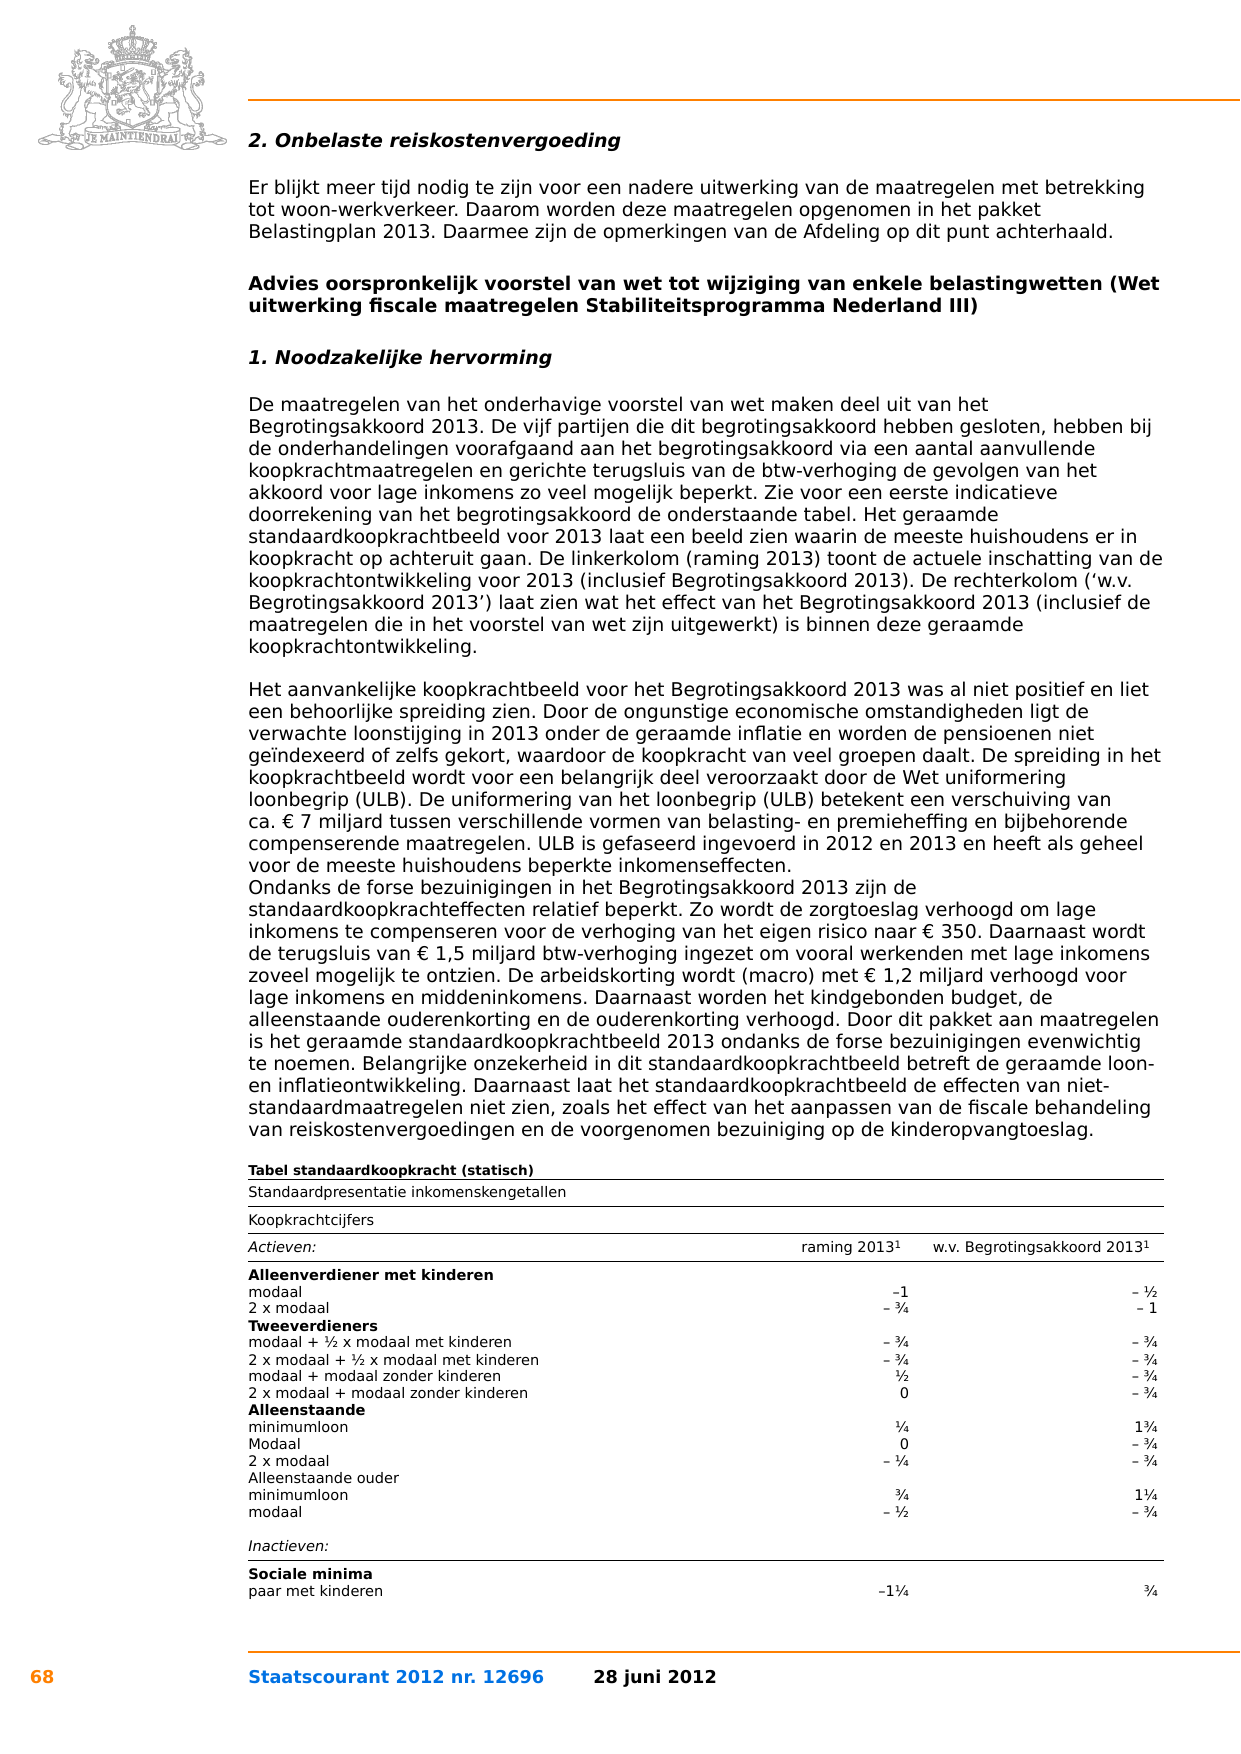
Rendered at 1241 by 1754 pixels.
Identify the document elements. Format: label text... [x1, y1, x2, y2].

table_cell 0 [770, 1436, 915, 1453]
table_cell – ½ [770, 1504, 915, 1521]
table_cell 2 x modaal [248, 1300, 770, 1317]
text Het aanvankelijke koopkrachtbeeld voor het Begrotingsakkoord 2013 was al niet positief en liet een behoorlijke spreiding zien. Door de ongunstige economische omstandigheden ligt de verwachte loonstijging in 2013 onder de geraamde inflatie en worden de pensioenen niet geïndexeerd of zelfs gekort, waardoor de koopkracht van veel groepen daalt. De spreiding in het koopkrachtbeeld wordt voor een belangrijk deel veroorzaakt door de Wet uniformering loonbegrip (ULB). De uniformering van het loonbegrip (ULB) betekent een verschuiving van ca. € 7 miljard tussen verschillende vormen van belasting- en premieheffing en bijbehorende compenserende maatregelen. ULB is gefaseerd ingevoerd in 2012 en 2013 en heeft als geheel voor de meeste huishoudens beperkte inkomenseffecten. [248, 679, 1163, 877]
table_cell Alleenstaande ouder [248, 1470, 770, 1487]
table_cell Alleenverdiener met kinderen [248, 1262, 770, 1283]
table_header Tabel standaardkoopkracht (statisch) [248, 1163, 1163, 1178]
table_cell minimumloon [248, 1419, 770, 1436]
picture [38, 25, 227, 150]
table_cell – ¾ [770, 1300, 915, 1317]
table_cell modaal + modaal zonder kinderen [248, 1368, 770, 1385]
table_cell minimumloon [248, 1487, 770, 1504]
text De maatregelen van het onderhavige voorstel van wet maken deel uit van het Begrotingsakkoord 2013. De vijf partijen die dit begrotingsakkoord hebben gesloten, hebben bij de onderhandelingen voorafgaand aan het begrotingsakkoord via een aantal aanvullende koopkrachtmaatregelen en gerichte terugsluis van de btw-verhoging de gevolgen van het akkoord voor lage inkomens zo veel mogelijk beperkt. Zie voor een eerste indicatieve doorrekening van het begrotingsakkoord de onderstaande tabel. Het geraamde standaardkoopkrachtbeeld voor 2013 laat een beeld zien waarin de meeste huishoudens er in koopkracht op achteruit gaan. De linkerkolom (raming 2013) toont de actuele inschatting van de koopkrachtontwikkeling voor 2013 (inclusief Begrotingsakkoord 2013). De rechterkolom (‘w.v. Begrotingsakkoord 2013’) laat zien wat het effect van het Begrotingsakkoord 2013 (inclusief de maatregelen die in het voorstel van wet zijn uitgewerkt) is binnen deze geraamde koopkrachtontwikkeling. [248, 394, 1163, 657]
table_cell [915, 1318, 1163, 1334]
table_cell modaal [248, 1504, 770, 1521]
table_cell modaal [248, 1284, 770, 1300]
table_cell Standaardpresentatie inkomenskengetallen [248, 1180, 915, 1206]
table_cell 2 x modaal [248, 1453, 770, 1470]
table_cell – 1 [915, 1300, 1163, 1317]
table_cell ½ [770, 1368, 915, 1385]
subtitle 2. Onbelaste reiskostenvergoeding [248, 130, 1163, 152]
table_cell [915, 1262, 1163, 1283]
table_cell – ¾ [915, 1504, 1163, 1521]
subtitle Advies oorspronkelijk voorstel van wet tot wijziging van enkele belastingwetten (Wet uitwerking fiscale maatregelen Stabiliteitsprogramma Nederland III) [248, 273, 1163, 317]
table_cell ¼ [770, 1419, 915, 1436]
table_cell Alleenstaande [248, 1402, 770, 1419]
table_cell [770, 1318, 915, 1334]
table_cell [915, 1180, 1163, 1206]
table_cell Sociale minima [248, 1561, 770, 1582]
table_cell Inactieven: [248, 1538, 770, 1560]
table_cell [770, 1521, 915, 1538]
table_cell [770, 1470, 915, 1487]
subtitle 1. Noodzakelijke hervorming [248, 347, 1163, 369]
table_cell [915, 1402, 1163, 1419]
table_cell – ¾ [915, 1334, 1163, 1351]
table_cell [915, 1538, 1163, 1560]
table_cell 1¼ [915, 1487, 1163, 1504]
table_cell 2 x modaal + modaal zonder kinderen [248, 1385, 770, 1402]
table_cell paar met kinderen [248, 1583, 770, 1599]
table_cell 1¾ [915, 1419, 1163, 1436]
table_cell [915, 1521, 1163, 1538]
table_cell Modaal [248, 1436, 770, 1453]
text Er blijkt meer tijd nodig te zijn voor een nadere uitwerking van de maatregelen met betrekking tot woon-werkverkeer. Daarom worden deze maatregelen opgenomen in het pakket Belastingplan 2013. Daarmee zijn de opmerkingen van de Afdeling op dit punt achterhaald. [248, 177, 1163, 243]
text Ondanks de forse bezuinigingen in het Begrotingsakkoord 2013 zijn de standaardkoopkrachteffecten relatief beperkt. Zo wordt de zorgtoeslag verhoogd om lage inkomens te compenseren voor de verhoging van het eigen risico naar € 350. Daarnaast wordt de terugsluis van € 1,5 miljard btw-verhoging ingezet om vooral werkenden met lage inkomens zoveel mogelijk te ontzien. De arbeidskorting wordt (macro) met € 1,2 miljard verhoogd voor lage inkomens en middeninkomens. Daarnaast worden het kindgebonden budget, de alleenstaande ouderenkorting en de ouderenkorting verhoogd. Door dit pakket aan maatregelen is het geraamde standaardkoopkrachtbeeld 2013 ondanks de forse bezuinigingen evenwichtig te noemen. Belangrijke onzekerheid in dit standaardkoopkrachtbeeld betreft de geraamde loon- en inflatieontwikkeling. Daarnaast laat het standaardkoopkrachtbeeld de effecten van niet-standaardmaatregelen niet zien, zoals het effect van het aanpassen van de fiscale behandeling van reiskostenvergoedingen en de voorgenomen bezuiniging op de kinderopvangtoeslag. [248, 877, 1163, 1141]
table_cell 2 x modaal + ½ x modaal met kinderen [248, 1351, 770, 1368]
table_cell – ¾ [915, 1436, 1163, 1453]
table_cell – ½ [915, 1284, 1163, 1300]
table_cell [770, 1262, 915, 1283]
table_cell – ¾ [915, 1368, 1163, 1385]
table_cell – ¾ [770, 1351, 915, 1368]
table_cell – ¾ [915, 1453, 1163, 1470]
table_cell 0 [770, 1385, 915, 1402]
table_cell [248, 1521, 770, 1538]
table_cell ¾ [770, 1487, 915, 1504]
table_cell – ¾ [915, 1351, 1163, 1368]
table_cell modaal + ½ x modaal met kinderen [248, 1334, 770, 1351]
table_cell – ¾ [770, 1334, 915, 1351]
table_cell Tweeverdieners [248, 1318, 770, 1334]
table_cell –1¼ [770, 1583, 915, 1599]
table_cell Koopkrachtcijfers [248, 1207, 770, 1233]
table_cell [915, 1561, 1163, 1582]
table_cell – ¾ [915, 1385, 1163, 1402]
table_cell [770, 1561, 915, 1582]
table_cell ¾ [915, 1583, 1163, 1599]
table_cell raming 20131 [770, 1234, 915, 1261]
table_cell Actieven: [248, 1234, 770, 1261]
table_cell [770, 1402, 915, 1419]
table_cell – ¼ [770, 1453, 915, 1470]
table_cell [770, 1538, 915, 1560]
table_cell [770, 1207, 915, 1233]
table_cell [915, 1207, 1163, 1233]
table_cell w.v. Begrotingsakkoord 20131 [915, 1234, 1163, 1261]
table_cell [915, 1470, 1163, 1487]
table_cell –1 [770, 1284, 915, 1300]
